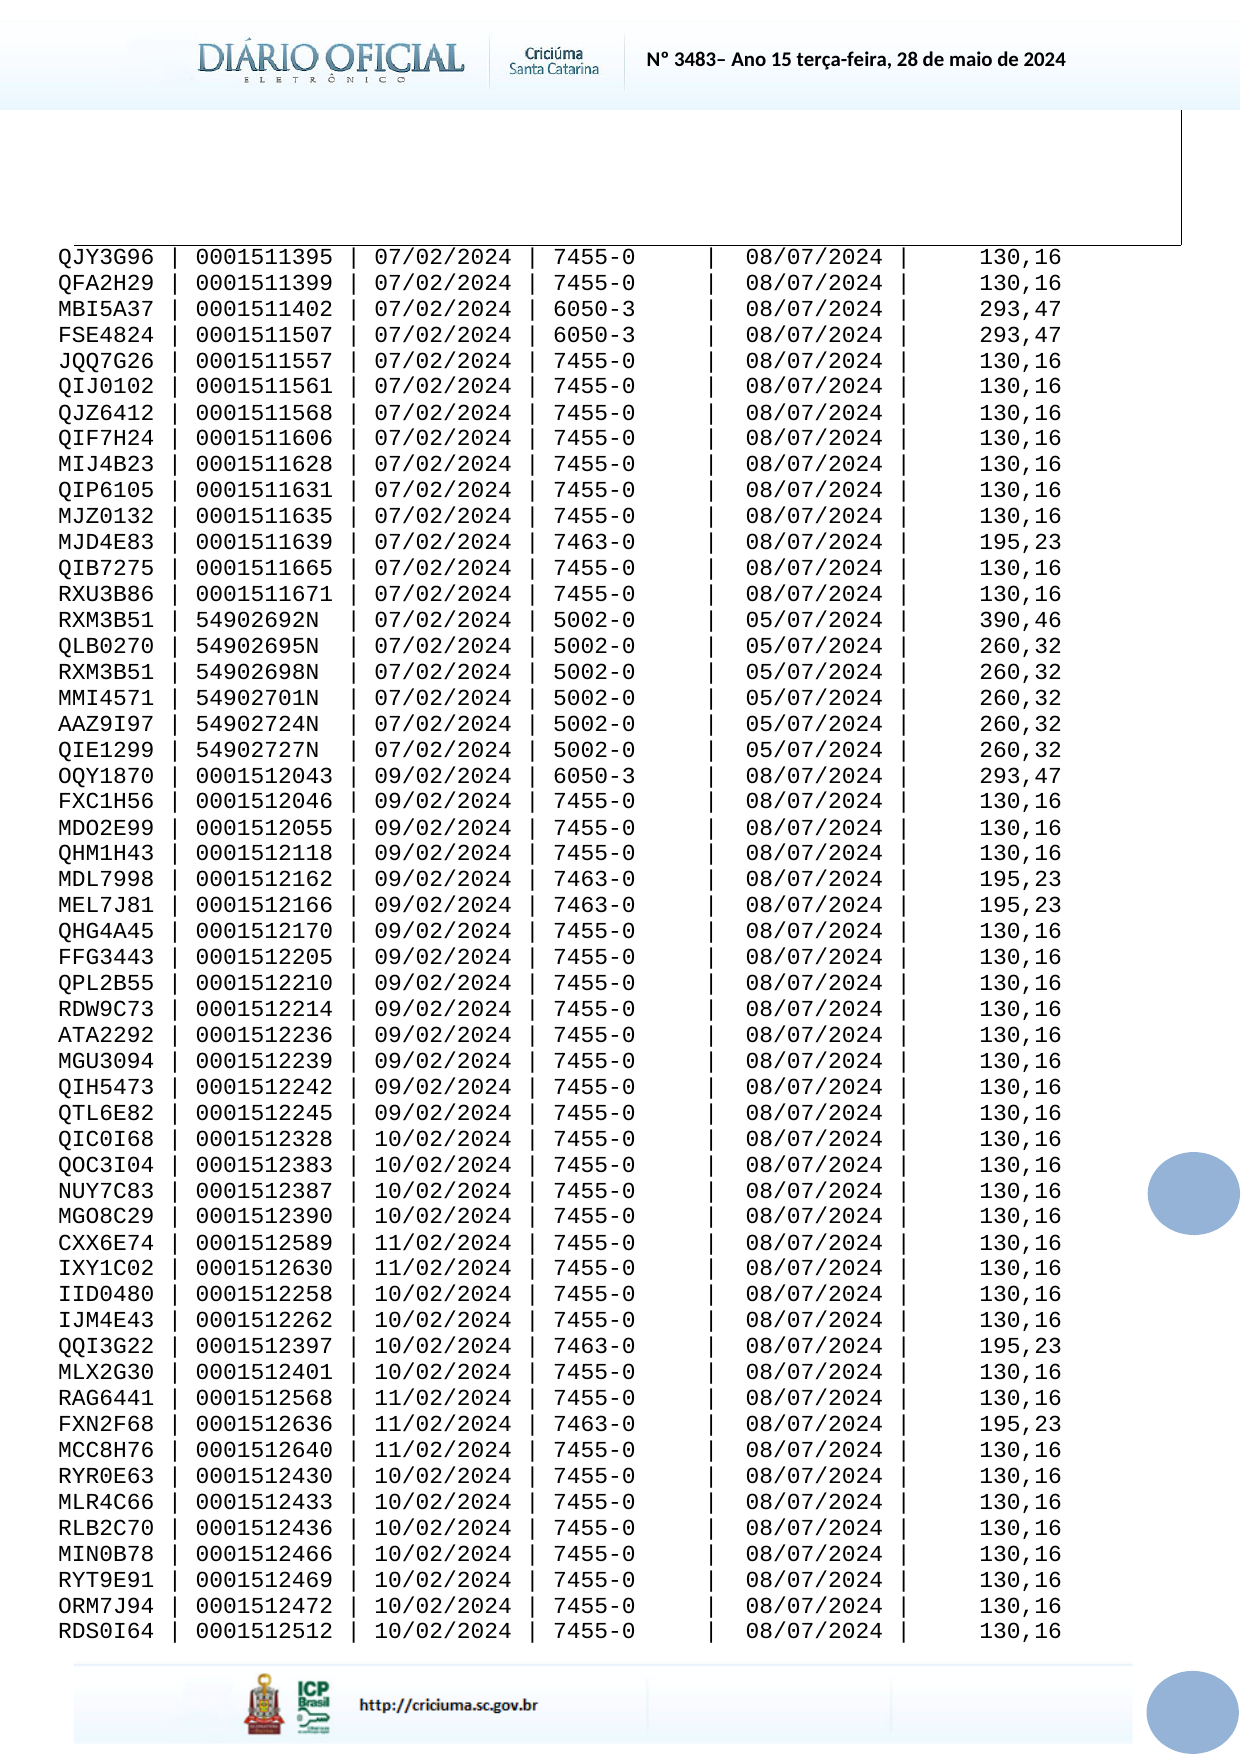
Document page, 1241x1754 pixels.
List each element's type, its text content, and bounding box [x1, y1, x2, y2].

text MBI5A37 | 0001511402 | 07/02/2024 | 6050-3 | 08/07/2024 | 293,47 [44, 297, 1181, 323]
text QJZ6412 | 0001511568 | 07/02/2024 | 7455-0 | 08/07/2024 | 130,16 [44, 401, 1181, 427]
text RXM3B51 | 54902692N | 07/02/2024 | 5002-0 | 05/07/2024 | 390,46 [44, 608, 1181, 634]
text IID0480 | 0001512258 | 10/02/2024 | 7455-0 | 08/07/2024 | 130,16 [44, 1283, 1181, 1309]
text QIH5473 | 0001512242 | 09/02/2024 | 7455-0 | 08/07/2024 | 130,16 [44, 1075, 1181, 1101]
text RXM3B51 | 54902698N | 07/02/2024 | 5002-0 | 05/07/2024 | 260,32 [44, 660, 1181, 686]
text QLB0270 | 54902695N | 07/02/2024 | 5002-0 | 05/07/2024 | 260,32 [44, 634, 1181, 660]
text MDL7998 | 0001512162 | 09/02/2024 | 7463-0 | 08/07/2024 | 195,23 [44, 868, 1181, 894]
text MGO8C29 | 0001512390 | 10/02/2024 | 7455-0 | 08/07/2024 | 130,16 [44, 1205, 1171, 1231]
text QJY3G96 | 0001511395 | 07/02/2024 | 7455-0 | 08/07/2024 | 130,16 [44, 245, 1181, 271]
text MEL7J81 | 0001512166 | 09/02/2024 | 7463-0 | 08/07/2024 | 195,23 [44, 894, 1181, 919]
text MIN0B78 | 0001512466 | 10/02/2024 | 7455-0 | 08/07/2024 | 130,16 [44, 1542, 1181, 1568]
text QTL6E82 | 0001512245 | 09/02/2024 | 7455-0 | 08/07/2024 | 130,16 [44, 1101, 1181, 1127]
text NUY7C83 | 0001512387 | 10/02/2024 | 7455-0 | 08/07/2024 | 130,16 [44, 1179, 1150, 1205]
text RDW9C73 | 0001512214 | 09/02/2024 | 7455-0 | 08/07/2024 | 130,16 [44, 997, 1181, 1023]
text RYR0E63 | 0001512430 | 10/02/2024 | 7455-0 | 08/07/2024 | 130,16 [44, 1464, 1181, 1490]
text AAZ9I97 | 54902724N | 07/02/2024 | 5002-0 | 05/07/2024 | 260,32 [44, 712, 1181, 738]
text RDS0I64 | 0001512512 | 10/02/2024 | 7455-0 | 08/07/2024 | 130,16 [44, 1620, 1181, 1646]
text QIE1299 | 54902727N | 07/02/2024 | 5002-0 | 05/07/2024 | 260,32 [44, 738, 1181, 764]
text QIB7275 | 0001511665 | 07/02/2024 | 7455-0 | 08/07/2024 | 130,16 [44, 556, 1181, 582]
text QHG4A45 | 0001512170 | 09/02/2024 | 7455-0 | 08/07/2024 | 130,16 [44, 919, 1181, 946]
text MCC8H76 | 0001512640 | 11/02/2024 | 7455-0 | 08/07/2024 | 130,16 [44, 1438, 1181, 1464]
text MLR4C66 | 0001512433 | 10/02/2024 | 7455-0 | 08/07/2024 | 130,16 [44, 1490, 1181, 1516]
text QIF7H24 | 0001511606 | 07/02/2024 | 7455-0 | 08/07/2024 | 130,16 [44, 427, 1181, 453]
text MDO2E99 | 0001512055 | 09/02/2024 | 7455-0 | 08/07/2024 | 130,16 [44, 816, 1181, 842]
text JQQ7G26 | 0001511557 | 07/02/2024 | 7455-0 | 08/07/2024 | 130,16 [44, 349, 1181, 375]
text QIP6105 | 0001511631 | 07/02/2024 | 7455-0 | 08/07/2024 | 130,16 [44, 479, 1181, 504]
text FFG3443 | 0001512205 | 09/02/2024 | 7455-0 | 08/07/2024 | 130,16 [44, 946, 1181, 971]
text CXX6E74 | 0001512589 | 11/02/2024 | 7455-0 | 08/07/2024 | 130,16 [44, 1231, 1181, 1257]
text FXC1H56 | 0001512046 | 09/02/2024 | 7455-0 | 08/07/2024 | 130,16 [44, 790, 1181, 816]
text IJM4E43 | 0001512262 | 10/02/2024 | 7455-0 | 08/07/2024 | 130,16 [44, 1309, 1181, 1334]
text FXN2F68 | 0001512636 | 11/02/2024 | 7463-0 | 08/07/2024 | 195,23 [44, 1412, 1181, 1438]
text RLB2C70 | 0001512436 | 10/02/2024 | 7455-0 | 08/07/2024 | 130,16 [44, 1516, 1181, 1542]
text MJZ0132 | 0001511635 | 07/02/2024 | 7455-0 | 08/07/2024 | 130,16 [44, 504, 1181, 531]
text QPL2B55 | 0001512210 | 09/02/2024 | 7455-0 | 08/07/2024 | 130,16 [44, 971, 1181, 997]
text QIC0I68 | 0001512328 | 10/02/2024 | 7455-0 | 08/07/2024 | 130,16 [44, 1127, 1181, 1153]
text QIJ0102 | 0001511561 | 07/02/2024 | 7455-0 | 08/07/2024 | 130,16 [44, 375, 1181, 401]
text RXU3B86 | 0001511671 | 07/02/2024 | 7455-0 | 08/07/2024 | 130,16 [44, 582, 1181, 608]
text MGU3094 | 0001512239 | 09/02/2024 | 7455-0 | 08/07/2024 | 130,16 [44, 1049, 1181, 1075]
text QQI3G22 | 0001512397 | 10/02/2024 | 7463-0 | 08/07/2024 | 195,23 [44, 1334, 1181, 1361]
text RAG6441 | 0001512568 | 11/02/2024 | 7455-0 | 08/07/2024 | 130,16 [44, 1386, 1181, 1412]
text QOC3I04 | 0001512383 | 10/02/2024 | 7455-0 | 08/07/2024 | 130,16 [44, 1153, 1180, 1179]
text ORM7J94 | 0001512472 | 10/02/2024 | 7455-0 | 08/07/2024 | 130,16 [44, 1594, 1181, 1620]
text MLX2G30 | 0001512401 | 10/02/2024 | 7455-0 | 08/07/2024 | 130,16 [44, 1361, 1181, 1386]
text MMI4571 | 54902701N | 07/02/2024 | 5002-0 | 05/07/2024 | 260,32 [44, 686, 1181, 712]
text QHM1H43 | 0001512118 | 09/02/2024 | 7455-0 | 08/07/2024 | 130,16 [44, 842, 1181, 868]
text ATA2292 | 0001512236 | 09/02/2024 | 7455-0 | 08/07/2024 | 130,16 [44, 1023, 1181, 1049]
text IXY1C02 | 0001512630 | 11/02/2024 | 7455-0 | 08/07/2024 | 130,16 [44, 1257, 1181, 1283]
text MIJ4B23 | 0001511628 | 07/02/2024 | 7455-0 | 08/07/2024 | 130,16 [44, 453, 1181, 479]
text MJD4E83 | 0001511639 | 07/02/2024 | 7463-0 | 08/07/2024 | 195,23 [44, 531, 1181, 556]
text OQY1870 | 0001512043 | 09/02/2024 | 6050-3 | 08/07/2024 | 293,47 [44, 764, 1181, 790]
text QFA2H29 | 0001511399 | 07/02/2024 | 7455-0 | 08/07/2024 | 130,16 [44, 271, 1181, 297]
text FSE4824 | 0001511507 | 07/02/2024 | 6050-3 | 08/07/2024 | 293,47 [44, 323, 1181, 349]
text RYT9E91 | 0001512469 | 10/02/2024 | 7455-0 | 08/07/2024 | 130,16 [44, 1568, 1181, 1594]
